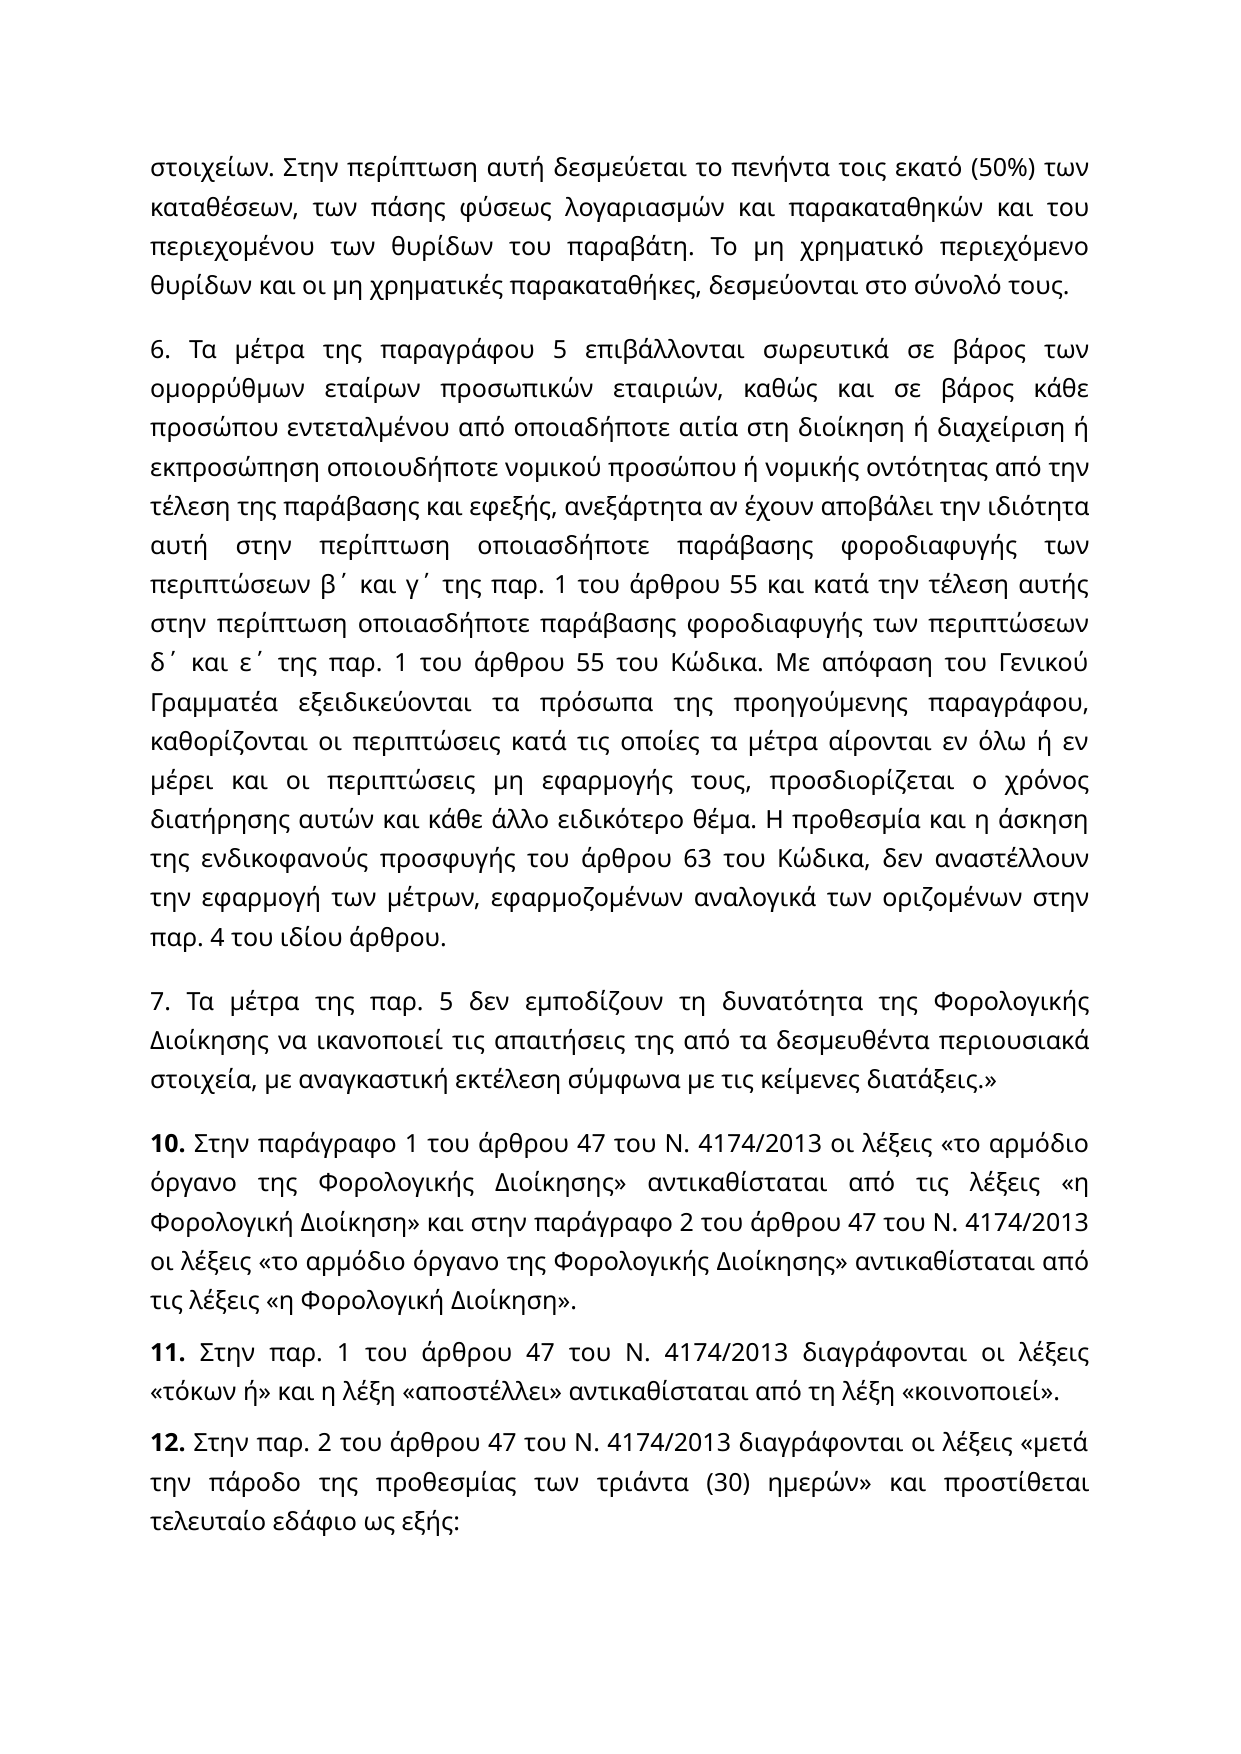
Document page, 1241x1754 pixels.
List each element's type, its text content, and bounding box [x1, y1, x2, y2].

text 6. Τα μέτρα της παραγράφου 5 επιβάλλονται σωρευτικά σε βάρος των ομορρύθμων εταίρων προσωπικών εταιριών, καθώς και σε βάρος κάθε προσώπου εντεταλμένου από οποιαδήποτε αιτία στη διοίκηση ή διαχείριση ή εκπροσώπηση οποιουδήποτε νομικού προσώπου ή νομικής οντότητας από την τέλεση της παράβασης και εφεξής, ανεξάρτητα αν έχουν αποβάλει την ιδιότητα αυτή στην περίπτωση οποιασδήποτε παράβασης φοροδιαφυγής των περιπτώσεων β΄ και γ΄ της παρ. 1 του άρθρου 55 και κατά την τέλεση αυτής στην περίπτωση οποιασδήποτε παράβασης φοροδιαφυγής των περιπτώσεων δ΄ και ε΄ της παρ. 1 του άρθρου 55 του Κώδικα. Με απόφαση του Γενικού Γραμματέα εξειδικεύονται τα πρόσωπα της προηγούμενης παραγράφου, καθορίζονται οι περιπτώσεις κατά τις οποίες τα μέτρα αίρονται εν όλω ή εν μέρει και οι περιπτώσεις μη εφαρμογής τους, προσδιορίζεται ο χρόνος διατήρησης αυτών και κάθε άλλο ειδικότερο θέμα. Η προθεσμία και η άσκηση της ενδικοφανούς προσφυγής του άρθρου 63 του Κώδικα, δεν αναστέλλουν την εφαρμογή των μέτρων, εφαρμοζομένων αναλογικά των οριζομένων στην παρ. 4 του ιδίου άρθρου. [150, 332, 1090, 953]
text 11. Στην παρ. 1 του άρθρου 47 του Ν. 4174/2013 διαγράφονται οι λέξεις «τόκων ή» και η λέξη «αποστέλλει» αντικαθίσταται από τη λέξη «κοινοποιεί». [150, 1334, 1090, 1407]
text στοιχείων. Στην περίπτωση αυτή δεσμεύεται το πενήντα τοις εκατό (50%) των καταθέσεων, των πάσης φύσεως λογαριασμών και παρακαταθηκών και του περιεχομένου των θυρίδων του παραβάτη. Το μη χρηματικό περιεχόμενο θυρίδων και οι μη χρηματικές παρακαταθήκες, δεσμεύονται στο σύνολό τους. [150, 150, 1090, 302]
text 7. Τα μέτρα της παρ. 5 δεν εμποδίζουν τη δυνατότητα της Φορολογικής Διοίκησης να ικανοποιεί τις απαιτήσεις της από τα δεσμευθέντα περιουσιακά στοιχεία, με αναγκαστική εκτέλεση σύμφωνα με τις κείμενες διατάξεις.» [150, 983, 1090, 1096]
text 12. Στην παρ. 2 του άρθρου 47 του Ν. 4174/2013 διαγράφονται οι λέξεις «μετά την πάροδο της προθεσμίας των τριάντα (30) ημερών» και προστίθεται τελευταίο εδάφιο ως εξής: [150, 1425, 1090, 1537]
text 10. Στην παράγραφο 1 του άρθρου 47 του Ν. 4174/2013 οι λέξεις «το αρμόδιο όργανο της Φορολογικής Διοίκησης» αντικαθίσταται από τις λέξεις «η Φορολογική Διοίκηση» και στην παράγραφο 2 του άρθρου 47 του Ν. 4174/2013 οι λέξεις «το αρμόδιο όργανο της Φορολογικής Διοίκησης» αντικαθίσταται από τις λέξεις «η Φορολογική Διοίκηση». [150, 1126, 1090, 1317]
